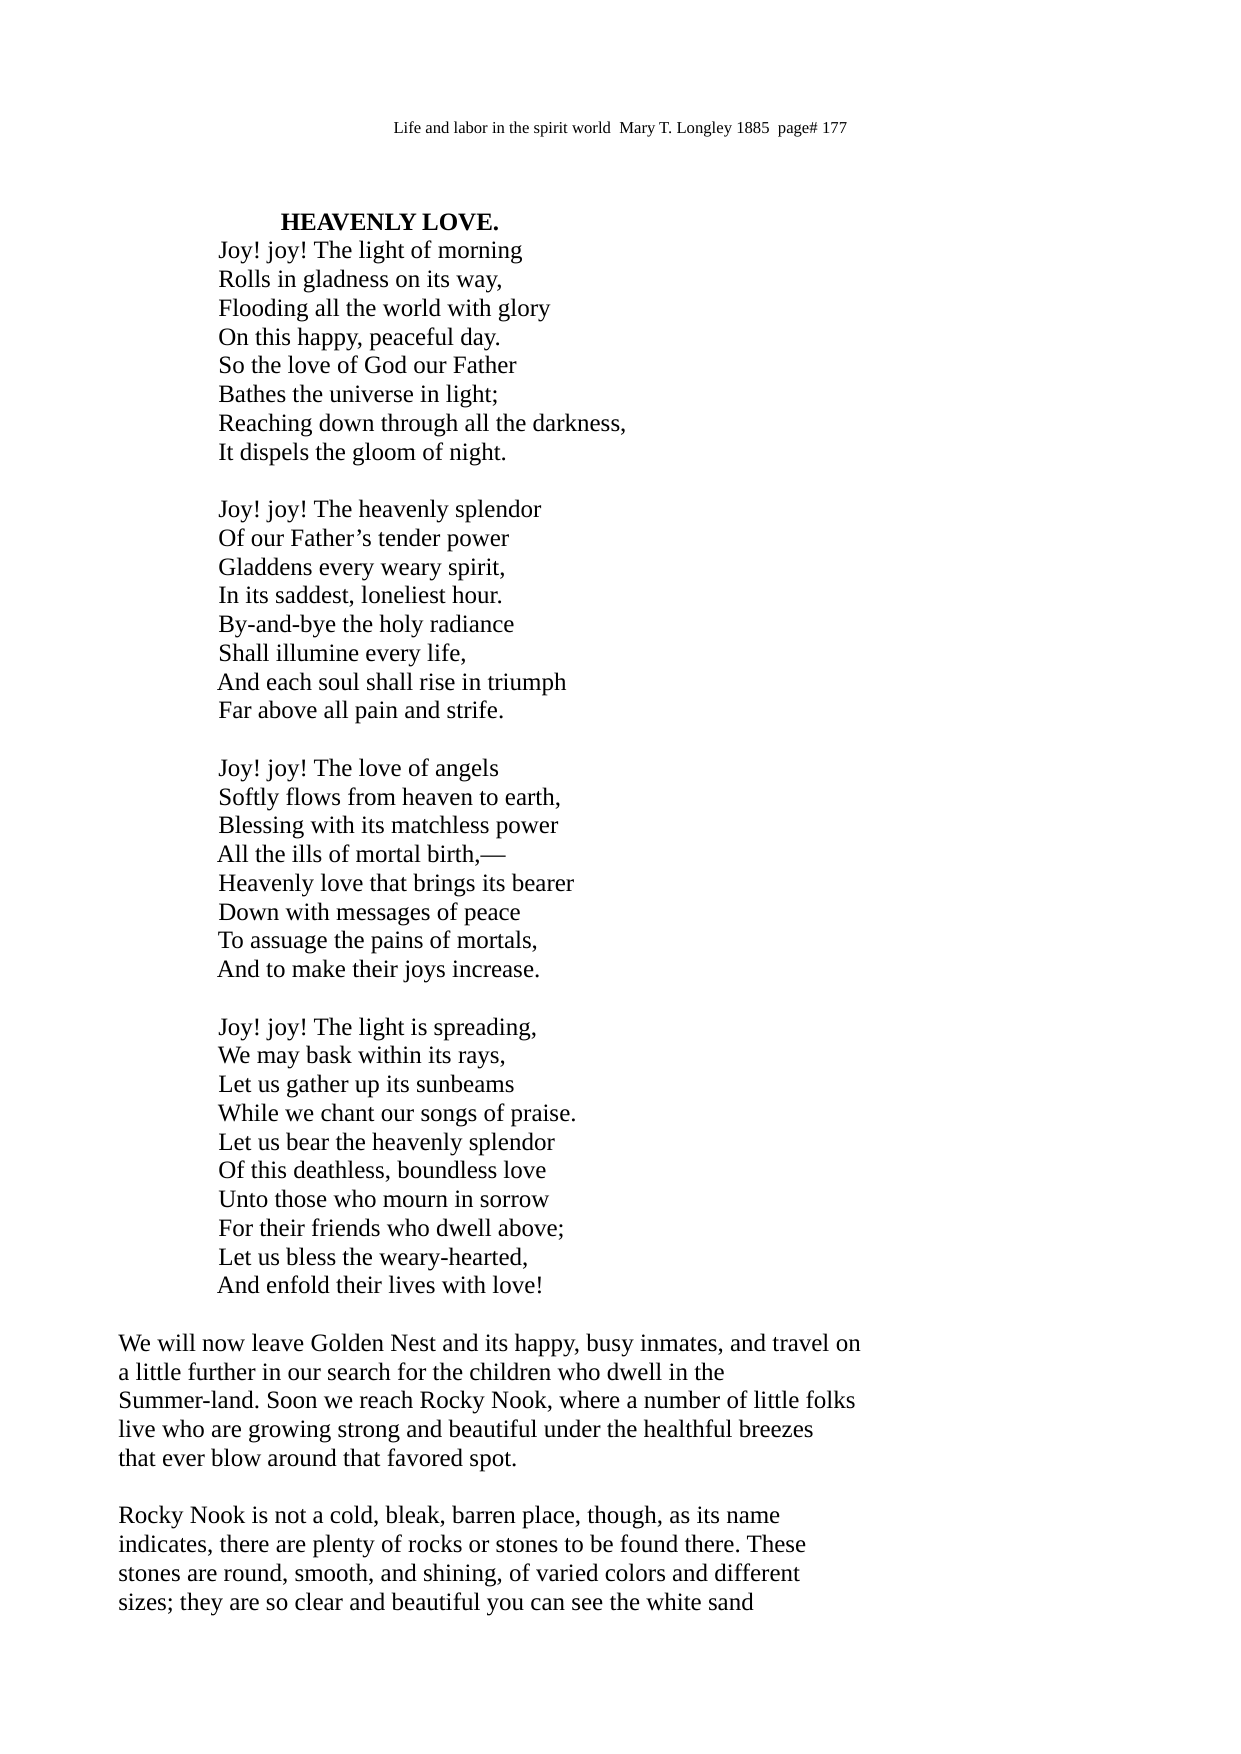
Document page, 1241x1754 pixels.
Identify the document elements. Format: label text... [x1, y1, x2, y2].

text It dispels the gloom of night. [118, 437, 1122, 466]
text Far above all pain and strife. [118, 696, 1122, 724]
text On this happy, peaceful day. [118, 322, 1122, 351]
text Joy! joy! The heavenly splendor [118, 494, 1122, 523]
text Rocky Nook is not a cold, bleak, barren place, though, as its name [118, 1501, 1122, 1529]
text All the ills of mortal birth,— [118, 839, 1122, 868]
text Let us bless the weary-hearted, [118, 1242, 1122, 1271]
text Of our Father’s tender power [118, 523, 1122, 552]
text Gladdens every weary spirit, [118, 552, 1122, 581]
text indicates, there are plenty of rocks or stones to be found there. These [118, 1529, 1122, 1558]
text In its saddest, loneliest hour. [118, 581, 1122, 609]
text Summer-land. Soon we reach Rocky Nook, where a number of little folks [118, 1386, 1122, 1414]
text Bathes the universe in light; [118, 379, 1122, 408]
text While we chant our songs of praise. [118, 1098, 1122, 1127]
text Joy! joy! The love of angels [118, 753, 1122, 782]
text Rolls in gladness on its way, [118, 264, 1122, 293]
text And to make their joys increase. [118, 954, 1122, 983]
text Flooding all the world with glory [118, 293, 1122, 322]
text that ever blow around that favored spot. [118, 1443, 1122, 1472]
text Joy! joy! The light is spreading, [118, 1012, 1122, 1041]
text So the love of God our Father [118, 351, 1122, 379]
text Heavenly love that brings its bearer [118, 868, 1122, 897]
text By-and-bye the holy radiance [118, 609, 1122, 638]
text HEAVENLY LOVE. [118, 207, 1122, 236]
text Shall illumine every life, [118, 638, 1122, 667]
text To assuage the pains of mortals, [118, 926, 1122, 954]
text Let us bear the heavenly splendor [118, 1127, 1122, 1156]
text a little further in our search for the children who dwell in the [118, 1357, 1122, 1386]
text stones are round, smooth, and shining, of varied colors and different [118, 1558, 1122, 1587]
text Of this deathless, boundless love [118, 1156, 1122, 1184]
text Reaching down through all the darkness, [118, 408, 1122, 437]
text And enfold their lives with love! [118, 1271, 1122, 1299]
text Let us gather up its sunbeams [118, 1069, 1122, 1098]
text Unto those who mourn in sorrow [118, 1184, 1122, 1213]
text We may bask within its rays, [118, 1041, 1122, 1069]
text Blessing with its matchless power [118, 811, 1122, 839]
text sizes; they are so clear and beautiful you can see the white sand [118, 1587, 1122, 1616]
text And each soul shall rise in triumph [118, 667, 1122, 696]
text For their friends who dwell above; [118, 1213, 1122, 1242]
text Joy! joy! The light of morning [118, 236, 1122, 264]
text Softly flows from heaven to earth, [118, 782, 1122, 811]
text Down with messages of peace [118, 897, 1122, 926]
text live who are growing strong and beautiful under the healthful breezes [118, 1414, 1122, 1443]
text We will now leave Golden Nest and its happy, busy inmates, and travel on [118, 1328, 1122, 1357]
